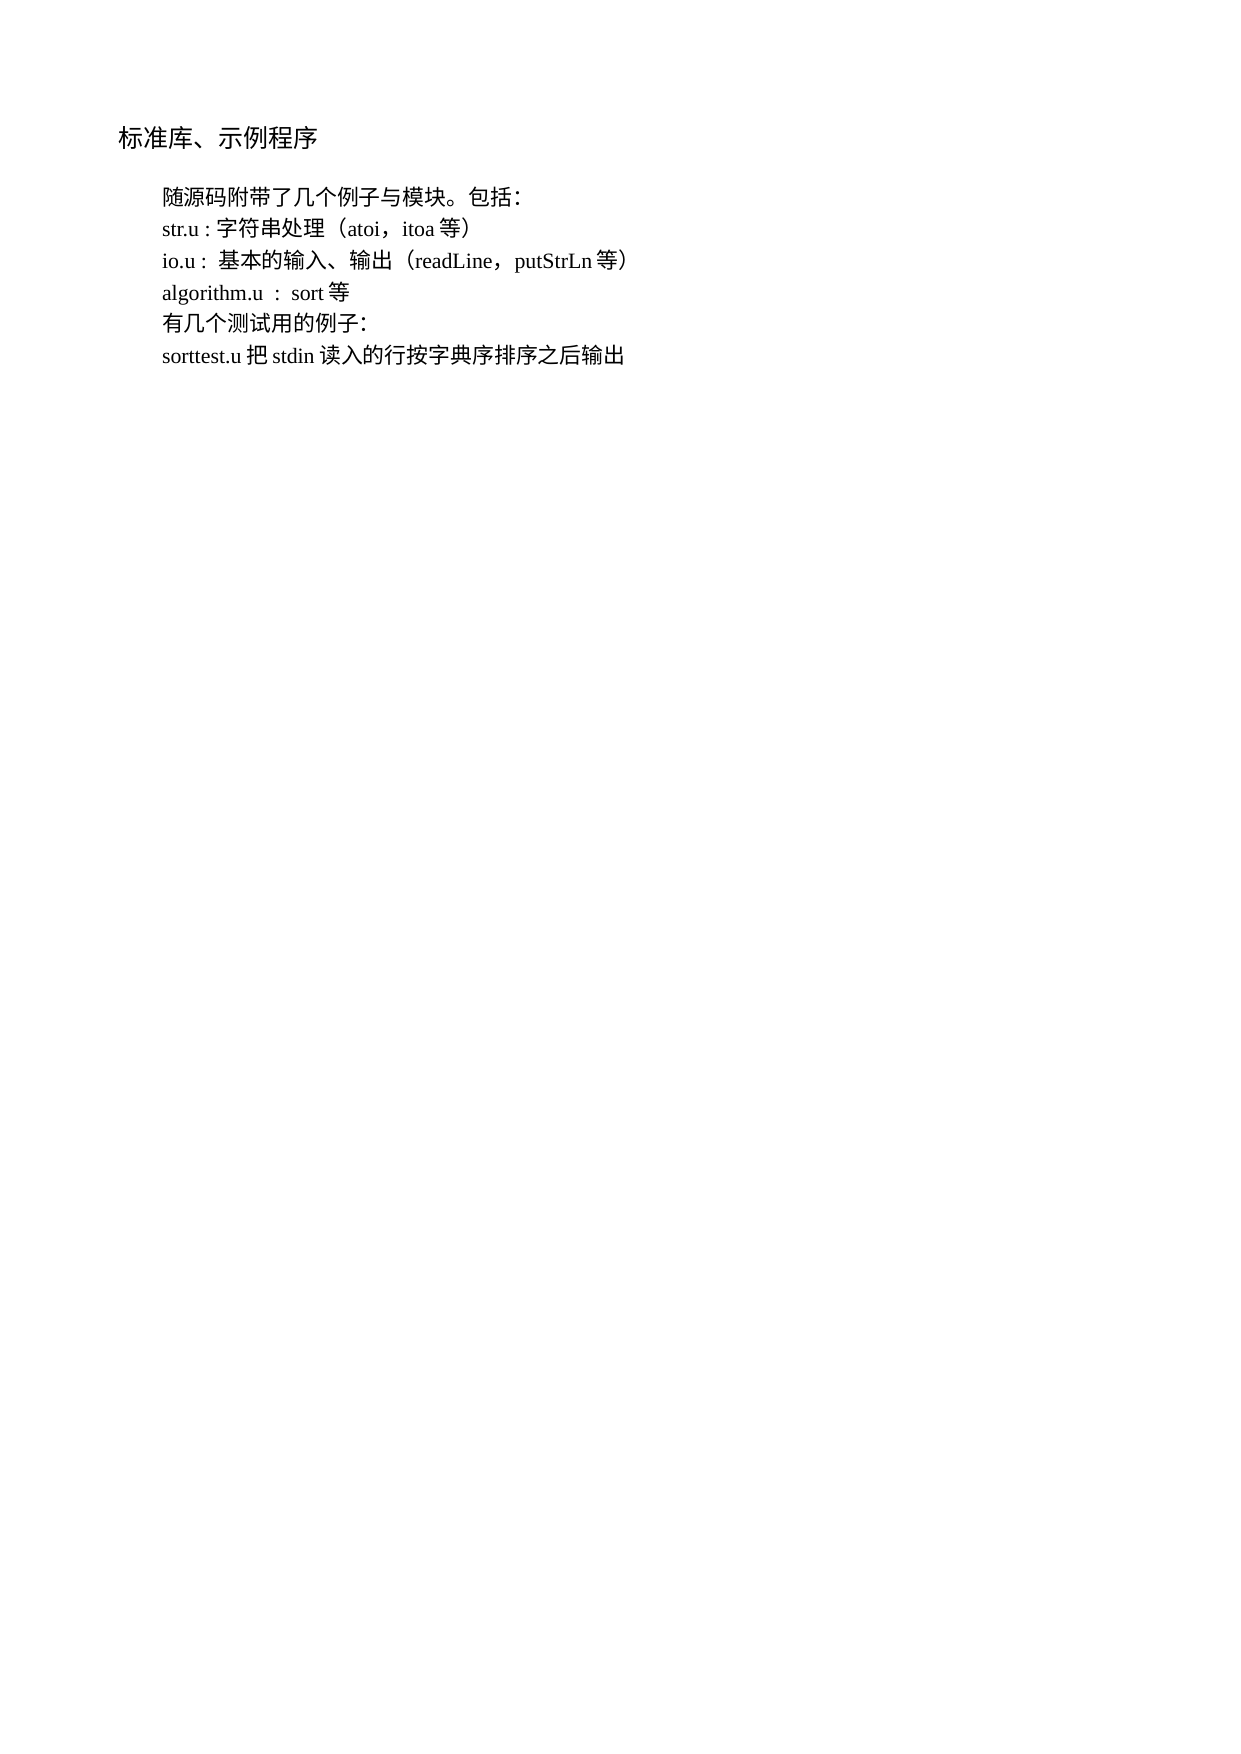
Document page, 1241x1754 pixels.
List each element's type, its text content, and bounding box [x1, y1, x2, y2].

text 标准库、示例程序 [118, 118, 1122, 154]
text algorithm.u : sort等 [118, 274, 1122, 306]
text str.u : 字符串处理（atoi，itoa等） [118, 211, 1122, 243]
text io.u : 基本的输入、输出（readLine，putStrLn等） [118, 243, 1122, 274]
text 有几个测试用的例子： [118, 306, 1122, 338]
text 随源码附带了几个例子与模块。包括： [118, 179, 1122, 211]
text sorttest.u把stdin读入的行按字典序排序之后输出 [118, 338, 1122, 369]
